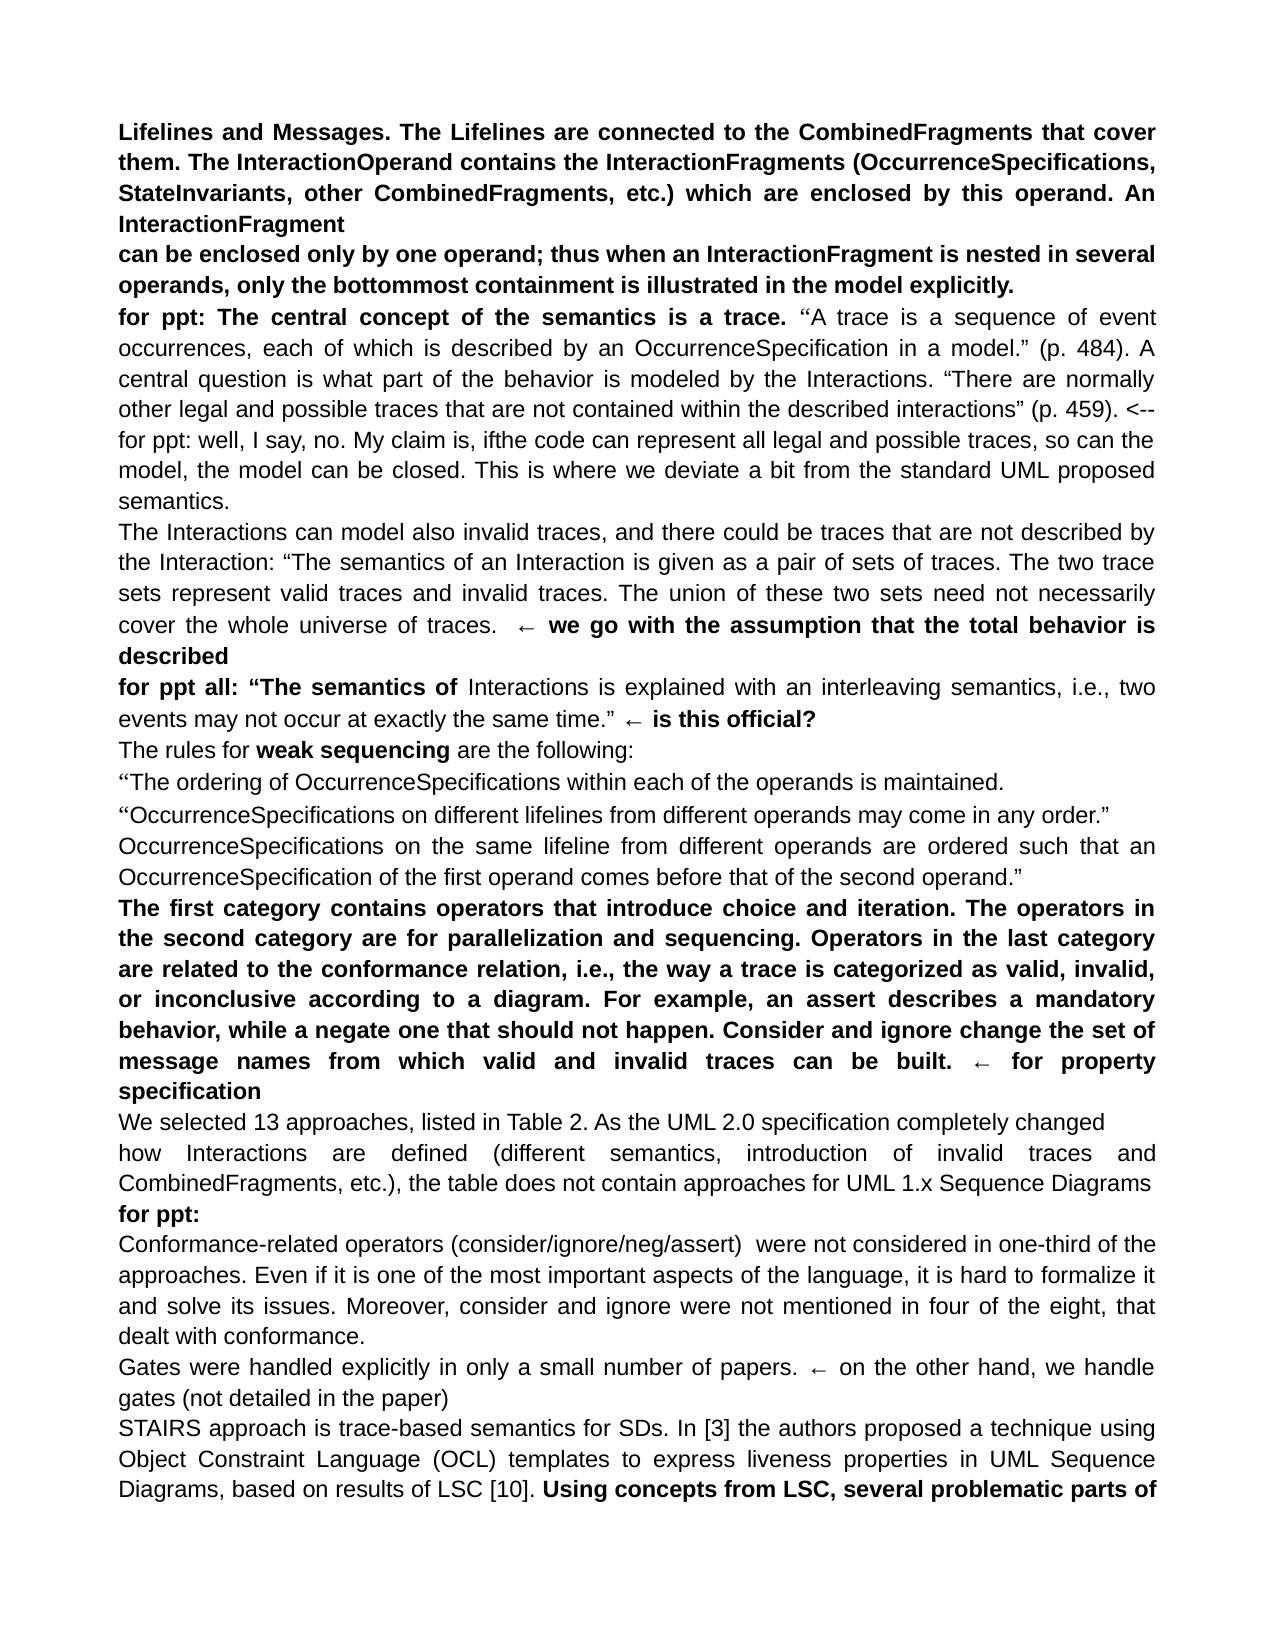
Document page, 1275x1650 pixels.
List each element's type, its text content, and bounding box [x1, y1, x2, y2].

text Conformance-related operators (consider/ignore/neg/assert) were not considered in one-third of the approaches. Even if it is one of the most important aspects of the language, it is hard to formalize it and solve its issues. Moreover, consider and ignore were not mentioned in four of the eight, that dealt with conformance. [118, 1231, 1157, 1349]
text “OccurrenceSpecifications on different lifelines from different operands may come in any order.” [118, 800, 1157, 829]
text We selected 13 approaches, listed in Table 2. As the UML 2.0 specification completely changed [118, 1108, 1157, 1135]
text The rules for weak sequencing are the following: [118, 737, 1157, 763]
text OccurrenceSpecifications on the same lifeline from different operands are ordered such that an OccurrenceSpecification of the first operand comes before that of the second operand.” [118, 833, 1157, 890]
text for ppt: The central concept of the semantics is a trace. “A trace is a sequence of event occurrences, each of which is described by an OccurrenceSpecification in a model.” (p. 484). A central question is what part of the behavior is modeled by the Interactions. “There are normally other legal and possible traces that are not contained within the described interactions” (p. 459). <-- for ppt: well, I say, no. My claim is, ifthe code can represent all legal and possible traces, so can the model, the model can be closed. This is where we deviate a bit from the standard UML proposed semantics. [118, 302, 1157, 514]
text STAIRS approach is trace-based semantics for SDs. In [3] the authors proposed a technique using Object Constraint Language (OCL) templates to express liveness properties in UML Sequence Diagrams, based on results of LSC [10]. Using concepts from LSC, several problematic parts of [118, 1414, 1157, 1503]
text for ppt all: “The semantics of Interactions is explained with an interleaving semantics, i.e., two events may not occur at exactly the same time.” ← is this official? [118, 673, 1157, 733]
text can be enclosed only by one operand; thus when an InteractionFragment is nested in several operands, only the bottommost containment is illustrated in the model explicitly. [118, 241, 1157, 298]
text “The ordering of OccurrenceSpecifications within each of the operands is maintained. [118, 767, 1157, 796]
text The first category contains operators that introduce choice and iteration. The operators in the second category are for parallelization and sequencing. Operators in the last category are related to the conformance relation, i.e., the way a trace is categorized as valid, invalid, or inconclusive according to a diagram. For example, an assert describes a mandatory behavior, while a negate one that should not happen. Consider and ignore change the set of message names from which valid and invalid traces can be built. ← for property specification [118, 894, 1157, 1104]
text Lifelines and Messages. The Lifelines are connected to the CombinedFragments that cover them. The InteractionOperand contains the InteractionFragments (OccurrenceSpecifications, StateInvariants, other CombinedFragments, etc.) which are enclosed by this operand. An InteractionFragment [118, 118, 1157, 237]
text how Interactions are defined (different semantics, introduction of invalid traces and CombinedFragments, etc.), the table does not contain approaches for UML 1.x Sequence Diagrams [118, 1139, 1157, 1196]
text for ppt: [118, 1200, 1157, 1227]
text The Interactions can model also invalid traces, and there could be traces that are not described by the Interaction: “The semantics of an Interaction is given as a pair of sets of traces. The two trace sets represent valid traces and invalid traces. The union of these two sets need not necessarily cover the whole universe of traces. ← we go with the assumption that the total behavior is described [118, 518, 1157, 669]
text Gates were handled explicitly in only a small number of papers. ← on the other hand, we handle gates (not detailed in the paper) [118, 1353, 1157, 1411]
